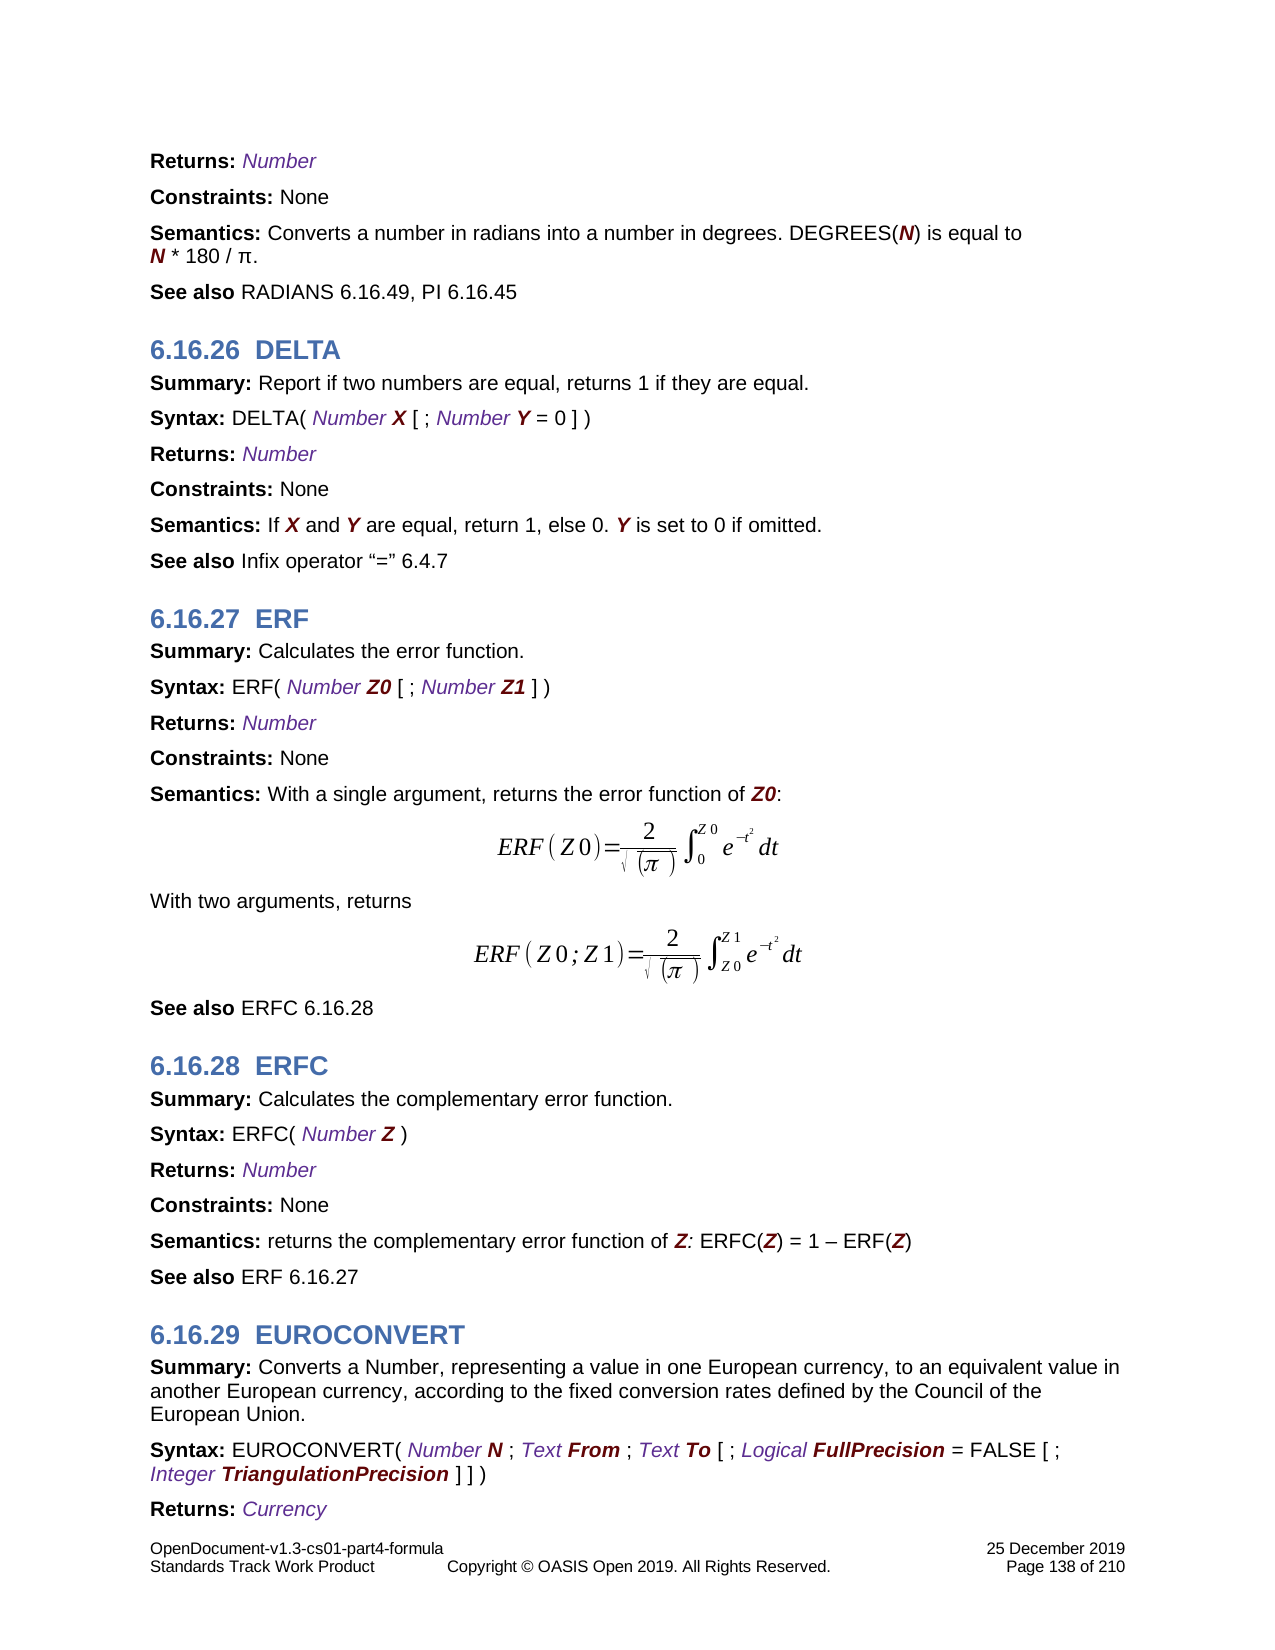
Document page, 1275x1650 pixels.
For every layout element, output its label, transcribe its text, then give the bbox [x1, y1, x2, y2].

subtitle ERF [150, 604, 1125, 634]
text See also RADIANS 6.16.49, PI 6.16.45 [150, 280, 1125, 304]
text See also ERFC 6.16.28 [150, 996, 1125, 1020]
text With two arguments, returns [150, 889, 1125, 913]
text Semantics: With a single argument, returns the error function of Z0: [150, 782, 1125, 806]
text Summary: Converts a Number, representing a value in one European currency, to an equivalent value in another European currency, according to the fixed conversion rates defined by the Council of the European Union. [150, 1356, 1125, 1426]
text Semantics: Converts a number in radians into a number in degrees. DEGREES(N) is equal to N * 180 / π. [150, 221, 1125, 268]
subtitle EUROCONVERT [150, 1320, 1125, 1350]
text See also Infix operator “=” 6.4.7 [150, 549, 1125, 573]
text Returns: Number [150, 150, 1125, 173]
text Syntax: EUROCONVERT( Number N ; Text From ; Text To [ ; Logical FullPrecision = FALSE [ ; Integer TriangulationPrecision ] ] ) [150, 1438, 1125, 1486]
text Returns: Currency [150, 1498, 1125, 1521]
subtitle DELTA [150, 335, 1125, 365]
text Syntax: ERFC( Number Z ) [150, 1123, 1125, 1146]
text Constraints: None [150, 747, 1125, 770]
text Semantics: returns the complementary error function of Z: ERFC(Z) = 1 – ERF(Z) [150, 1229, 1125, 1253]
text Summary: Calculates the complementary error function. [150, 1087, 1125, 1111]
text Constraints: None [150, 478, 1125, 501]
text Syntax: DELTA( Number X [ ; Number Y = 0 ] ) [150, 407, 1125, 430]
subtitle ERFC [150, 1051, 1125, 1081]
text Returns: Number [150, 442, 1125, 466]
text Constraints: None [150, 1194, 1125, 1217]
text Summary: Report if two numbers are equal, returns 1 if they are equal. [150, 371, 1125, 394]
text Summary: Calculates the error function. [150, 640, 1125, 663]
text Syntax: ERF( Number Z0 [ ; Number Z1 ] ) [150, 675, 1125, 699]
text See also ERF 6.16.27 [150, 1265, 1125, 1289]
text Returns: Number [150, 711, 1125, 734]
text Returns: Number [150, 1158, 1125, 1182]
text Semantics: If X and Y are equal, return 1, else 0. Y is set to 0 if omitted. [150, 513, 1125, 537]
text Constraints: None [150, 186, 1125, 209]
